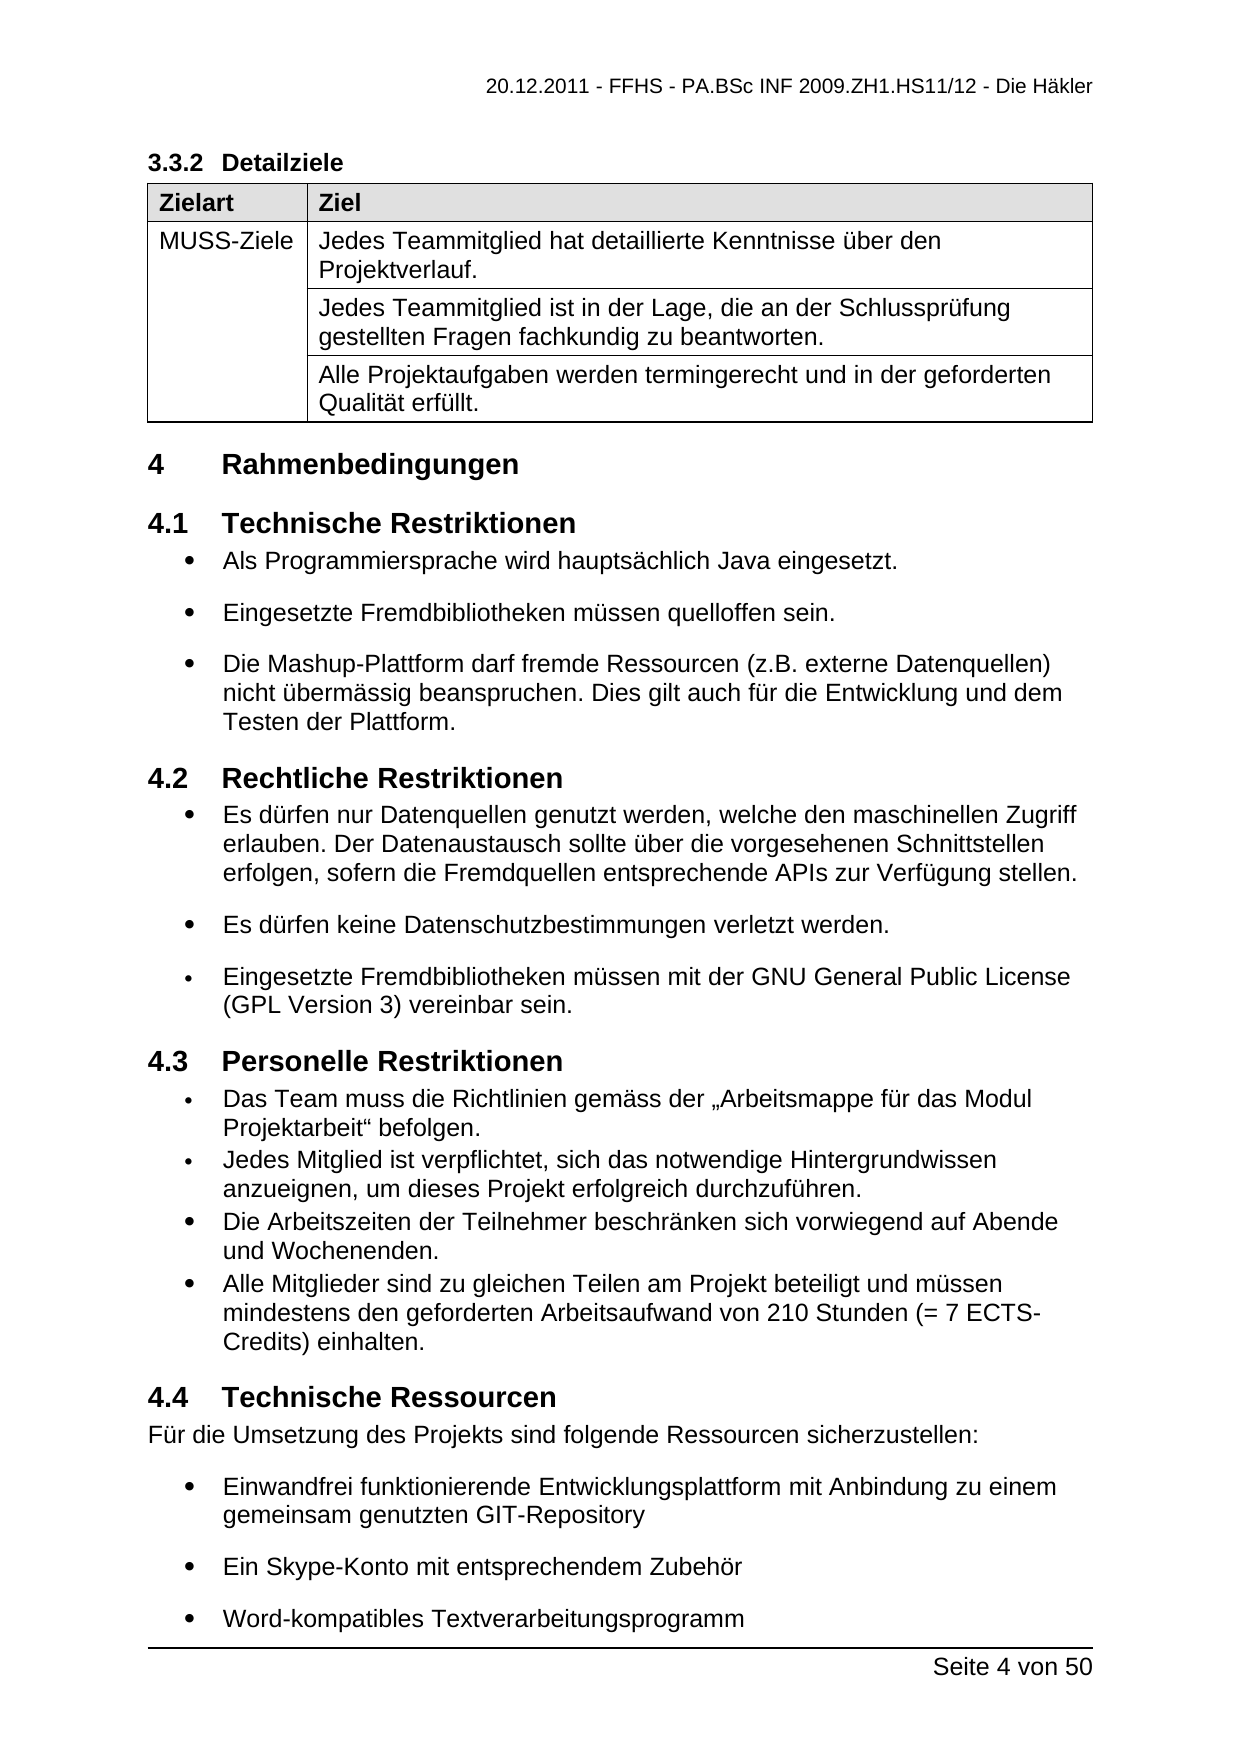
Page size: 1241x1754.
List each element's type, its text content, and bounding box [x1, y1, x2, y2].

table_header Zielart [148, 184, 307, 221]
list Einwandfrei funktionierende Entwicklungsplattform mit Anbindung zu einem gemeinsam genutzten GIT-Repository [185, 1472, 1093, 1529]
list Es dürfen nur Datenquellen genutzt werden, welche den maschinellen Zugriff erlauben. Der Datenaustausch sollte über die vorgesehenen Schnittstellen erfolgen, sofern die Fremdquellen entsprechende APIs zur Verfügung stellen. [185, 800, 1093, 887]
table_cell Alle Projektaufgaben werden termingerecht und in der geforderten Qualität erfüllt. [308, 356, 1092, 421]
subtitle Detailziele [148, 148, 1093, 176]
subtitle Technische Ressourcen [148, 1380, 1093, 1414]
subtitle Personelle Restriktionen [148, 1044, 1093, 1077]
text Für die Umsetzung des Projekts sind folgende Ressourcen sicherzustellen: [148, 1420, 1093, 1449]
list Alle Mitglieder sind zu gleichen Teilen am Projekt beteiligt und müssen mindestens den geforderten Arbeitsaufwand von 210 Stunden (= 7 ECTS-Credits) einhalten. [185, 1269, 1093, 1355]
subtitle Rechtliche Restriktionen [148, 761, 1093, 794]
subtitle Rahmenbedingungen [148, 447, 1093, 481]
table_cell Jedes Teammitglied hat detaillierte Kenntnisse über den Projektverlauf. [308, 222, 1092, 288]
list Es dürfen keine Datenschutzbestimmungen verletzt werden. [185, 910, 1093, 938]
list Eingesetzte Fremdbibliotheken müssen mit der GNU General Public License (GPL Version 3) vereinbar sein. [185, 961, 1093, 1019]
subtitle Technische Restriktionen [148, 506, 1093, 539]
list Das Team muss die Richtlinien gemäss der „Arbeitsmappe für das Modul Projektarbeit“ befolgen. [185, 1084, 1093, 1141]
list Ein Skype-Konto mit entsprechendem Zubehör [185, 1552, 1093, 1581]
list Als Programmiersprache wird hauptsächlich Java eingesetzt. [185, 546, 1093, 574]
table_cell MUSS-Ziele [148, 222, 307, 421]
list Jedes Mitglied ist verpflichtet, sich das notwendige Hintergrundwissen anzueignen, um dieses Projekt erfolgreich durchzuführen. [185, 1145, 1093, 1203]
list Die Mashup-Plattform darf fremde Ressourcen (z.B. externe Datenquellen) nicht übermässig beanspruchen. Dies gilt auch für die Entwicklung und dem Testen der Plattform. [185, 649, 1093, 736]
table_cell Jedes Teammitglied ist in der Lage, die an der Schlussprüfung gestellten Fragen fachkundig zu beantworten. [308, 289, 1092, 354]
list Die Arbeitszeiten der Teilnehmer beschränken sich vorwiegend auf Abende und Wochenenden. [185, 1207, 1093, 1265]
table_header Ziel [308, 184, 1092, 221]
list Eingesetzte Fremdbibliotheken müssen quelloffen sein. [185, 597, 1093, 626]
list Word-kompatibles Textverarbeitungsprogramm [185, 1604, 1093, 1633]
